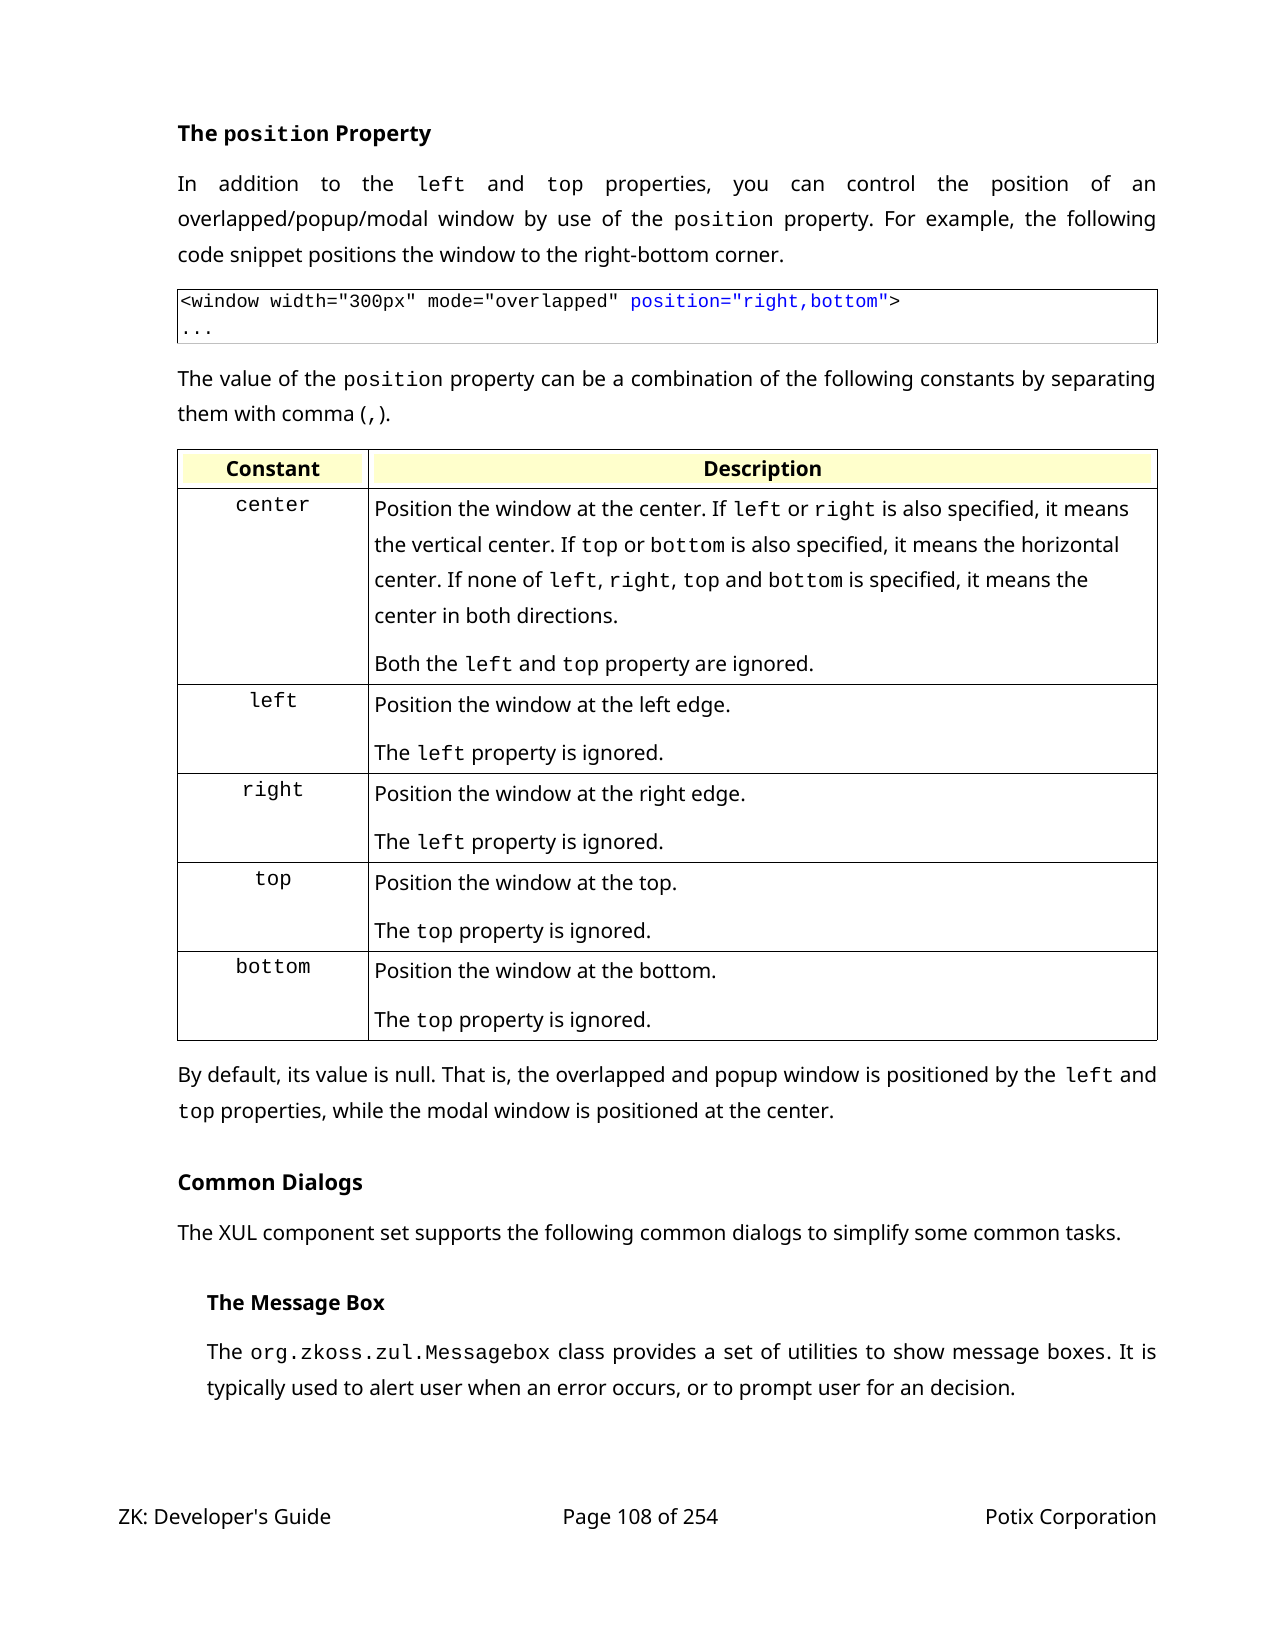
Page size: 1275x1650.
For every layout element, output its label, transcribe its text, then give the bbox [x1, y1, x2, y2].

table_cell Position the window at the top. The top property is ignored. [369, 863, 1157, 951]
table_cell bottom [178, 952, 368, 1040]
table_cell right [178, 774, 368, 862]
table_cell Position the window at the bottom. The top property is ignored. [369, 952, 1157, 1040]
text In addition to the left and top properties, you can control the position of an overlapped/popup/modal window by use of the position property. For example, the following code snippet positions the window to the right-bottom corner. [177, 169, 1157, 268]
table_cell Position the window at the right edge. The left property is ignored. [369, 774, 1157, 862]
table_cell center [178, 489, 368, 684]
text <window width="300px" mode="overlapped" position="right,bottom"> [178, 290, 1157, 313]
text The value of the position property can be a combination of the following constants by separating them with comma (,). [177, 364, 1157, 428]
text The org.zkoss.zul.Messagebox class provides a set of utilities to show message boxes. It is typically used to alert user when an error occurs, or to prompt user for an decision. [207, 1337, 1157, 1401]
table_header Constant [178, 450, 368, 488]
text The XUL component set supports the following common dialogs to simplify some common tasks. [177, 1218, 1157, 1246]
text By default, its value is null. That is, the overlapped and popup window is positioned by the left and top properties, while the modal window is positioned at the center. [177, 1060, 1157, 1124]
text ... [178, 316, 1157, 343]
table_cell Position the window at the center. If left or right is also specified, it means the vertical center. If top or bottom is also specified, it means the horizontal center. If none of left, right, top and bottom is specified, it means the center in both directions. Both the left and top property are ignored. [369, 489, 1157, 684]
subtitle Common Dialogs [177, 1167, 1157, 1197]
subtitle The position Property [177, 118, 1157, 148]
table_header Description [369, 450, 1157, 488]
subtitle The Message Box [207, 1288, 1157, 1317]
table_cell left [178, 685, 368, 773]
table_cell top [178, 863, 368, 951]
table_cell Position the window at the left edge. The left property is ignored. [369, 685, 1157, 773]
